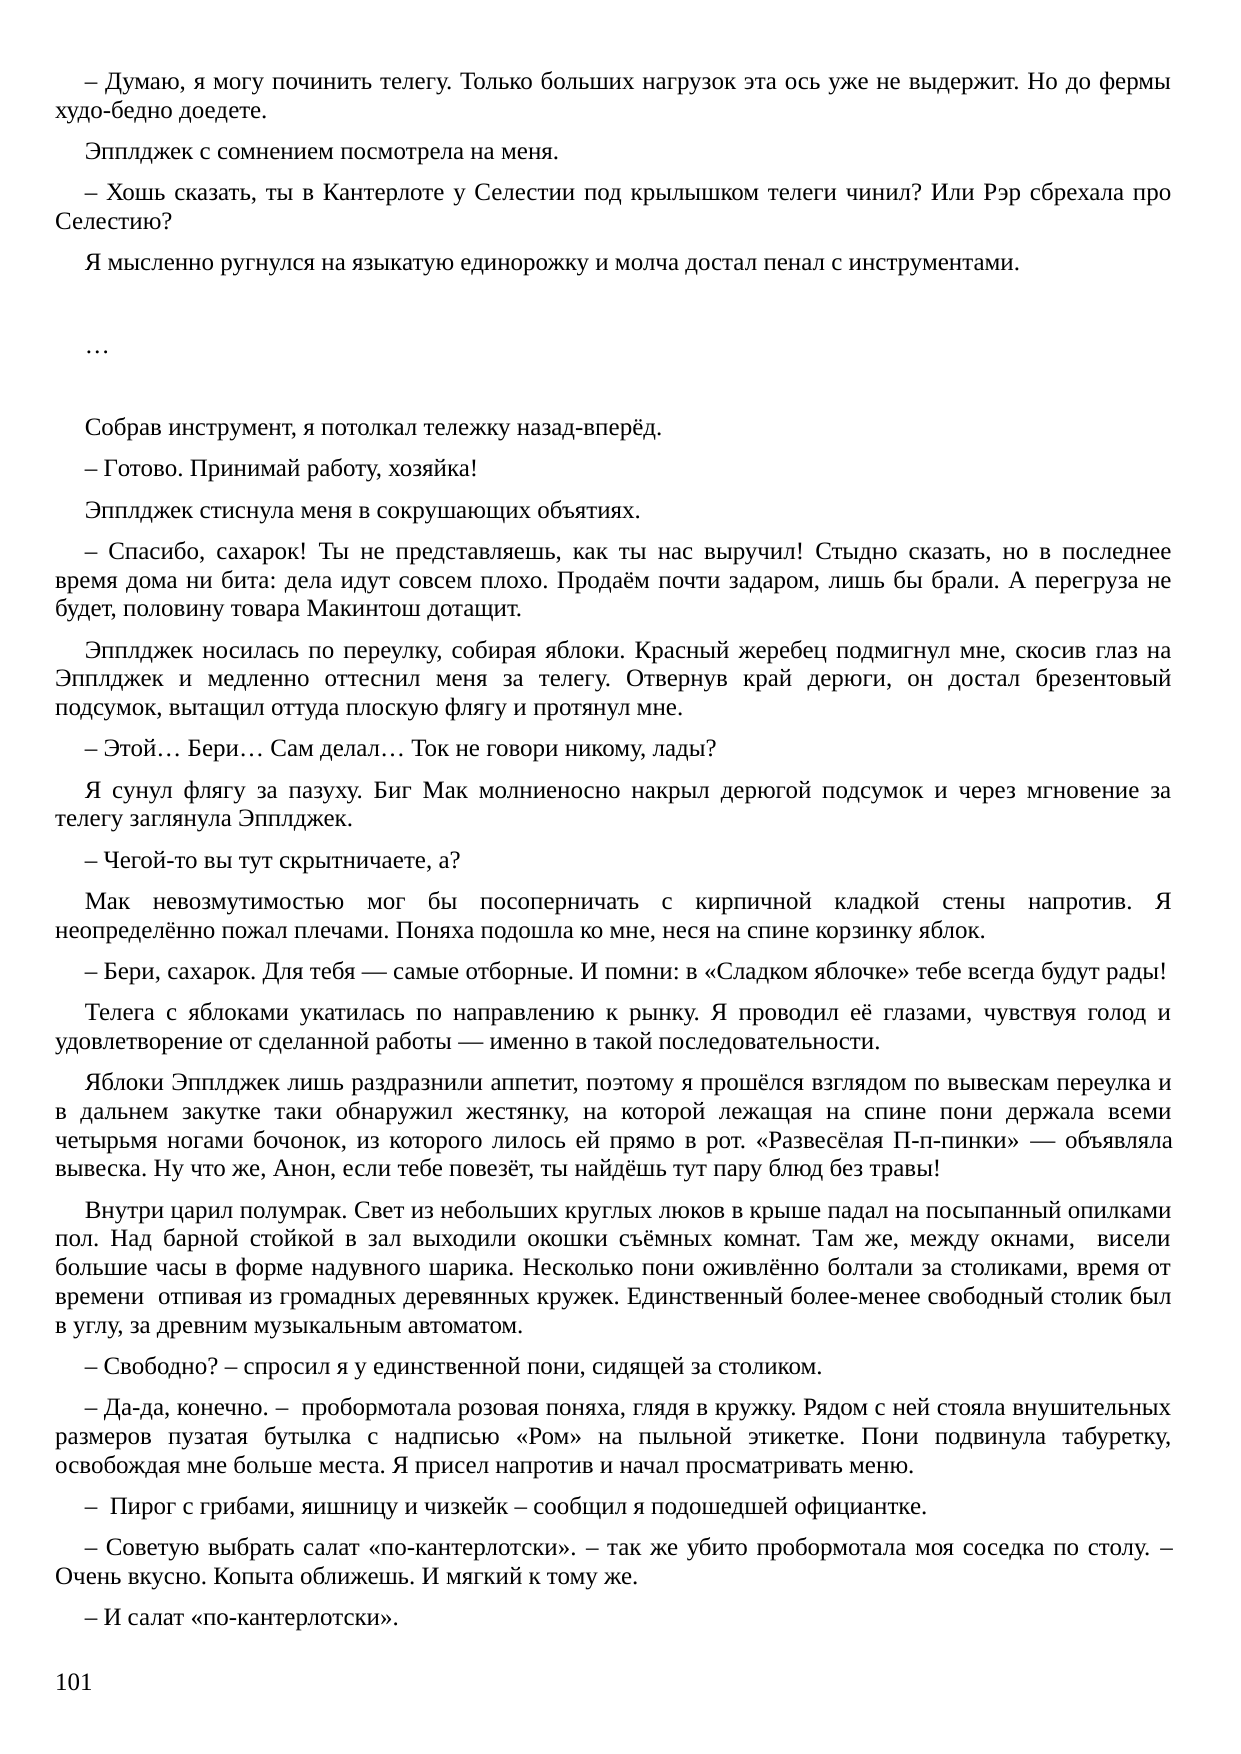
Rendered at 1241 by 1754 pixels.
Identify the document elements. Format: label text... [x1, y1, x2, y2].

text Собрав инструмент, я потолкал тележку назад-вперёд. [55, 412, 1173, 441]
text – Бери, сахарок. Для тебя — самые отборные. И помни: в «Сладком яблочке» тебе всегда будут рады! [55, 956, 1173, 985]
text – Пирог с грибами, яишницу и чизкейк – сообщил я подошедшей официантке. [55, 1491, 1173, 1520]
text – Думаю, я могу починить телегу. Только больших нагрузок эта ось уже не выдержит. Но до фермы худо-бедно доедете. [55, 66, 1173, 123]
text Эпплджек стиснула меня в сокрушающих объятиях. [55, 495, 1173, 523]
text – Этой… Бери… Сам делал… Ток не говори никому, лады? [55, 733, 1173, 762]
text – И салат «по-кантерлотски». [55, 1602, 1173, 1631]
text – Спасибо, сахарок! Ты не представляешь, как ты нас выручил! Стыдно сказать, но в последнее время дома ни бита: дела идут совсем плохо. Продаём почти задаром, лишь бы брали. А перегруза не будет, половину товара Макинтош дотащит. [55, 536, 1173, 622]
text Внутри царил полумрак. Свет из небольших круглых люков в крыше падал на посыпанный опилками пол. Над барной стойкой в зал выходили окошки съёмных комнат. Там же, между окнами, висели большие часы в форме надувного шарика. Несколько пони оживлённо болтали за столиками, время от времени отпивая из громадных деревянных кружек. Единственный более-менее свободный столик был в углу, за древним музыкальным автоматом. [55, 1195, 1173, 1338]
text – Советую выбрать салат «по-кантерлотски». – так же убито пробормотала моя соседка по столу. – Очень вкусно. Копыта оближешь. И мягкий к тому же. [55, 1532, 1173, 1590]
text Яблоки Эпплджек лишь раздразнили аппетит, поэтому я прошёлся взглядом по вывескам переулка и в дальнем закутке таки обнаружил жестянку, на которой лежащая на спине пони держала всеми четырьмя ногами бочонок, из которого лилось ей прямо в рот. «Развесёлая П-п-пинки» — объявляла вывеска. Ну что же, Анон, если тебе повезёт, ты найдёшь тут пару блюд без травы! [55, 1067, 1173, 1182]
text – Готово. Принимай работу, хозяйка! [55, 453, 1173, 482]
text … [55, 330, 1173, 358]
text Эпплджек с сомнением посмотрела на меня. [55, 136, 1173, 165]
text Я сунул флягу за пазуху. Биг Мак молниеносно накрыл дерюгой подсумок и через мгновение за телегу заглянула Эпплджек. [55, 775, 1173, 832]
text Телега с яблоками укатилась по направлению к рынку. Я проводил её глазами, чувствуя голод и удовлетворение от сделанной работы — именно в такой последовательности. [55, 997, 1173, 1055]
text – Хошь сказать, ты в Кантерлоте у Селестии под крылышком телеги чинил? Или Рэр сбрехала про Селестию? [55, 177, 1173, 235]
text – Чегой-то вы тут скрытничаете, а? [55, 845, 1173, 873]
text – Да-да, конечно. – пробормотала розовая поняха, глядя в кружку. Рядом с ней стояла внушительных размеров пузатая бутылка с надписью «Ром» на пыльной этикетке. Пони подвинула табуретку, освобождая мне больше места. Я присел напротив и начал просматривать меню. [55, 1392, 1173, 1478]
text – Свободно? – спросил я у единственной пони, сидящей за столиком. [55, 1351, 1173, 1380]
text Мак невозмутимостью мог бы посоперничать с кирпичной кладкой стены напротив. Я неопределённо пожал плечами. Поняха подошла ко мне, неся на спине корзинку яблок. [55, 886, 1173, 943]
text Я мысленно ругнулся на языкатую единорожку и молча достал пенал с инструментами. [55, 247, 1173, 276]
text Эпплджек носилась по переулку, собирая яблоки. Красный жеребец подмигнул мне, скосив глаз на Эпплджек и медленно оттеснил меня за телегу. Отвернув край дерюги, он достал брезентовый подсумок, вытащил оттуда плоскую флягу и протянул мне. [55, 635, 1173, 721]
